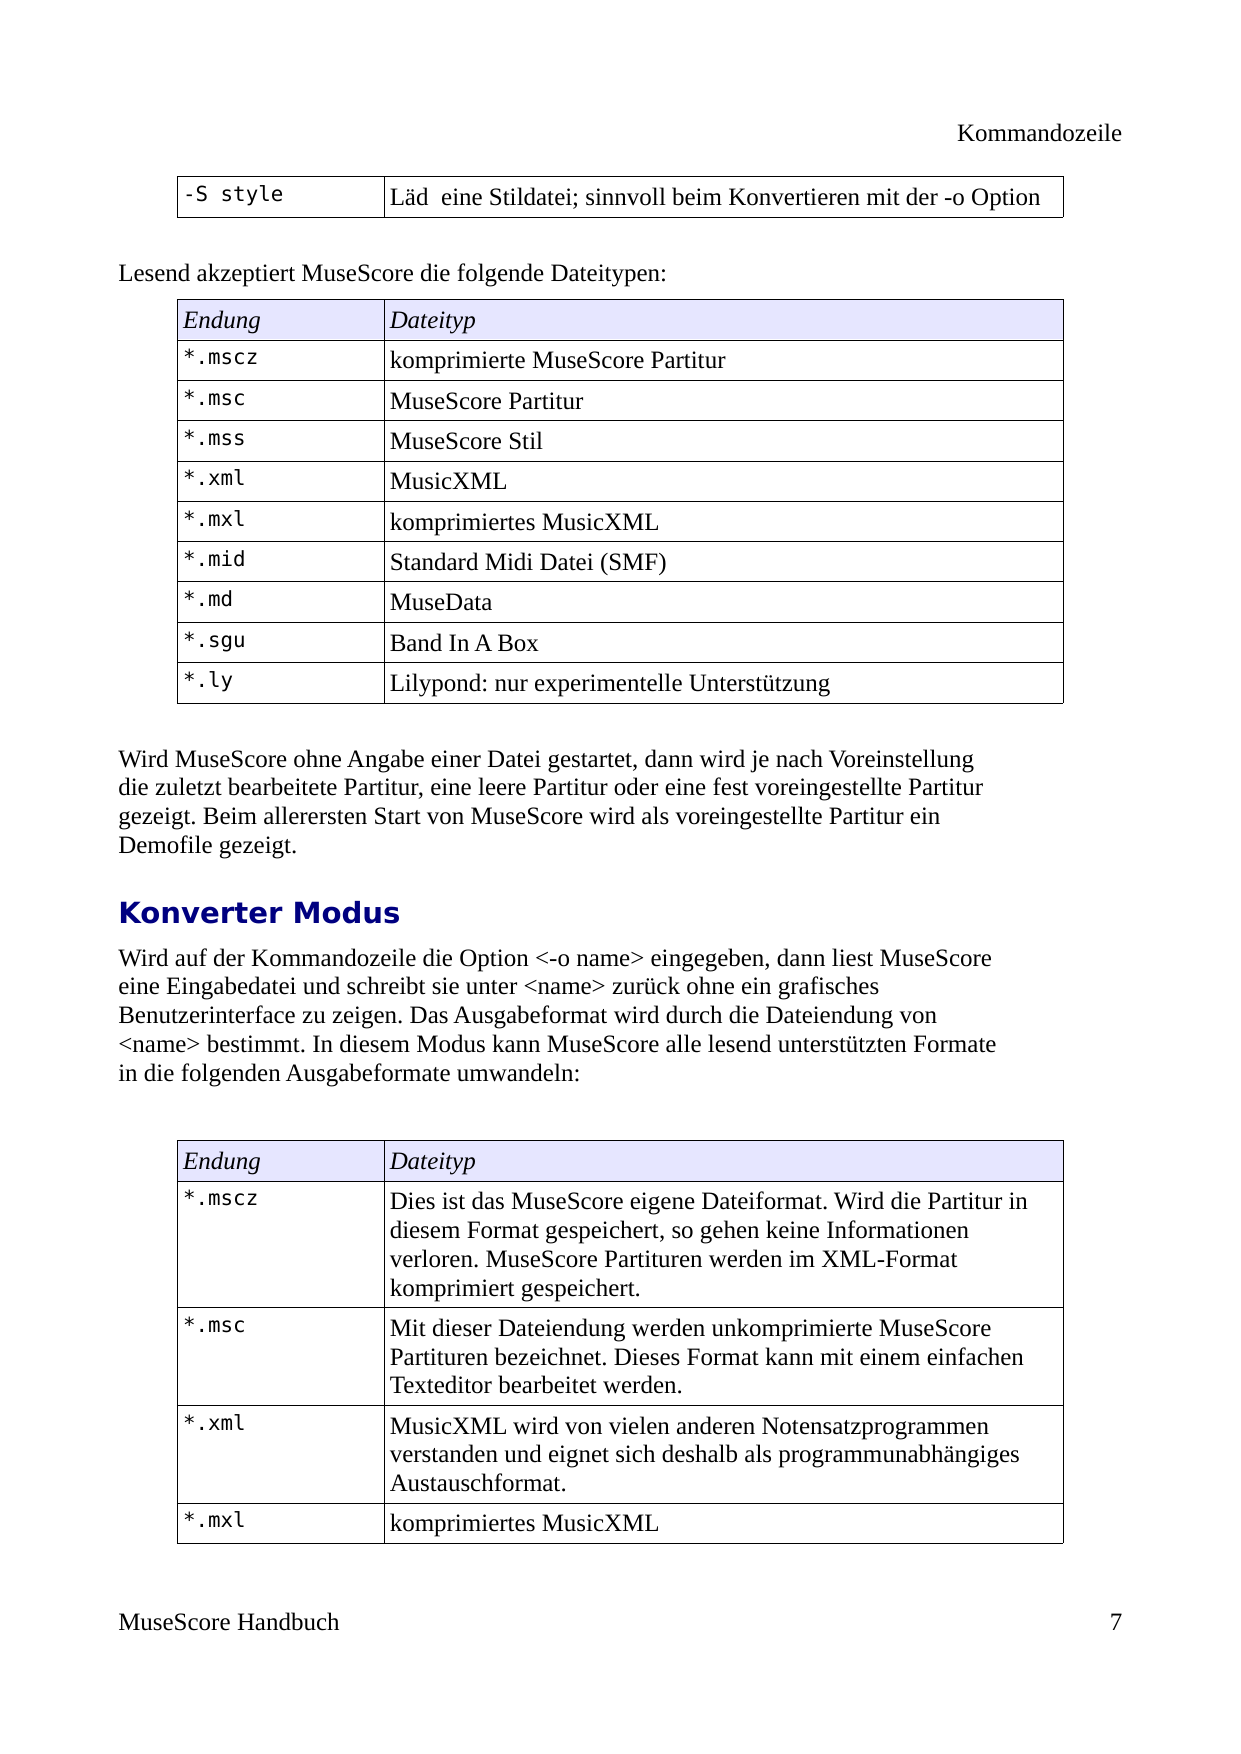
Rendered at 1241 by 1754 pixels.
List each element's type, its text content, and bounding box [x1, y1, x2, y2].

table_cell MusicXML [385, 462, 1063, 501]
table_cell komprimiertes MusicXML [385, 1504, 1063, 1543]
table_cell *.msc [178, 1308, 384, 1405]
table_cell *.xml [178, 462, 384, 501]
text Wird MuseScore ohne Angabe einer Datei gestartet, dann wird je nach Voreinstellung die zuletzt bearbeitete Partitur, eine leere Partitur oder eine fest voreingestellte Partitur gezeigt. Beim allerersten Start von MuseScore wird als voreingestellte Partitur ein Demofile gezeigt. [118, 744, 1004, 859]
table_cell *.mss [178, 421, 384, 461]
table_cell *.md [178, 582, 384, 622]
table_cell Lilypond: nur experimentelle Unterstützung [385, 663, 1063, 702]
subtitle Konverter Modus [118, 896, 1122, 930]
table_cell *.mscz [178, 341, 384, 380]
table_cell MusicXML wird von vielen anderen Notensatzprogrammen verstanden und eignet sich deshalb als programmunabhängiges Austauschformat. [385, 1406, 1063, 1503]
table_cell MuseData [385, 582, 1063, 622]
table_cell MuseScore Stil [385, 421, 1063, 461]
table_header Dateityp [385, 300, 1063, 339]
table_cell Mit dieser Dateiendung werden unkomprimierte MuseScore Partituren bezeichnet. Dieses Format kann mit einem einfachen Texteditor bearbeitet werden. [385, 1308, 1063, 1405]
table_cell Band In A Box [385, 623, 1063, 662]
table_cell *.ly [178, 663, 384, 702]
table_header Dateityp [385, 1141, 1063, 1181]
table_cell komprimierte MuseScore Partitur [385, 341, 1063, 380]
table_cell *.mxl [178, 502, 384, 541]
table_cell *.mid [178, 542, 384, 581]
table_header Endung [178, 1141, 384, 1181]
table_cell *.msc [178, 381, 384, 420]
table_cell *.mscz [178, 1182, 384, 1307]
text Wird auf der Kommandozeile die Option <-o name> eingegeben, dann liest MuseScore eine Eingabedatei und schreibt sie unter <name> zurück ohne ein grafisches Benutzerinterface zu zeigen. Das Ausgabeformat wird durch die Dateiendung von <name> bestimmt. In diesem Modus kann MuseScore alle lesend unterstützten Formate in die folgenden Ausgabeformate umwandeln: [118, 943, 1004, 1086]
table_cell Läd eine Stildatei; sinnvoll beim Konvertieren mit der -o Option [385, 177, 1063, 217]
table_cell komprimiertes MusicXML [385, 502, 1063, 541]
table_cell -S style [178, 177, 384, 217]
table_cell Dies ist das MuseScore eigene Dateiformat. Wird die Partitur in diesem Format gespeichert, so gehen keine Informationen verloren. MuseScore Partituren werden im XML-Format komprimiert gespeichert. [385, 1182, 1063, 1307]
table_cell *.xml [178, 1406, 384, 1503]
table_cell *.sgu [178, 623, 384, 662]
table_cell *.mxl [178, 1504, 384, 1543]
table_cell Standard Midi Datei (SMF) [385, 542, 1063, 581]
text Lesend akzeptiert MuseScore die folgende Dateitypen: [118, 258, 1004, 287]
table_header Endung [178, 300, 384, 339]
table_cell MuseScore Partitur [385, 381, 1063, 420]
